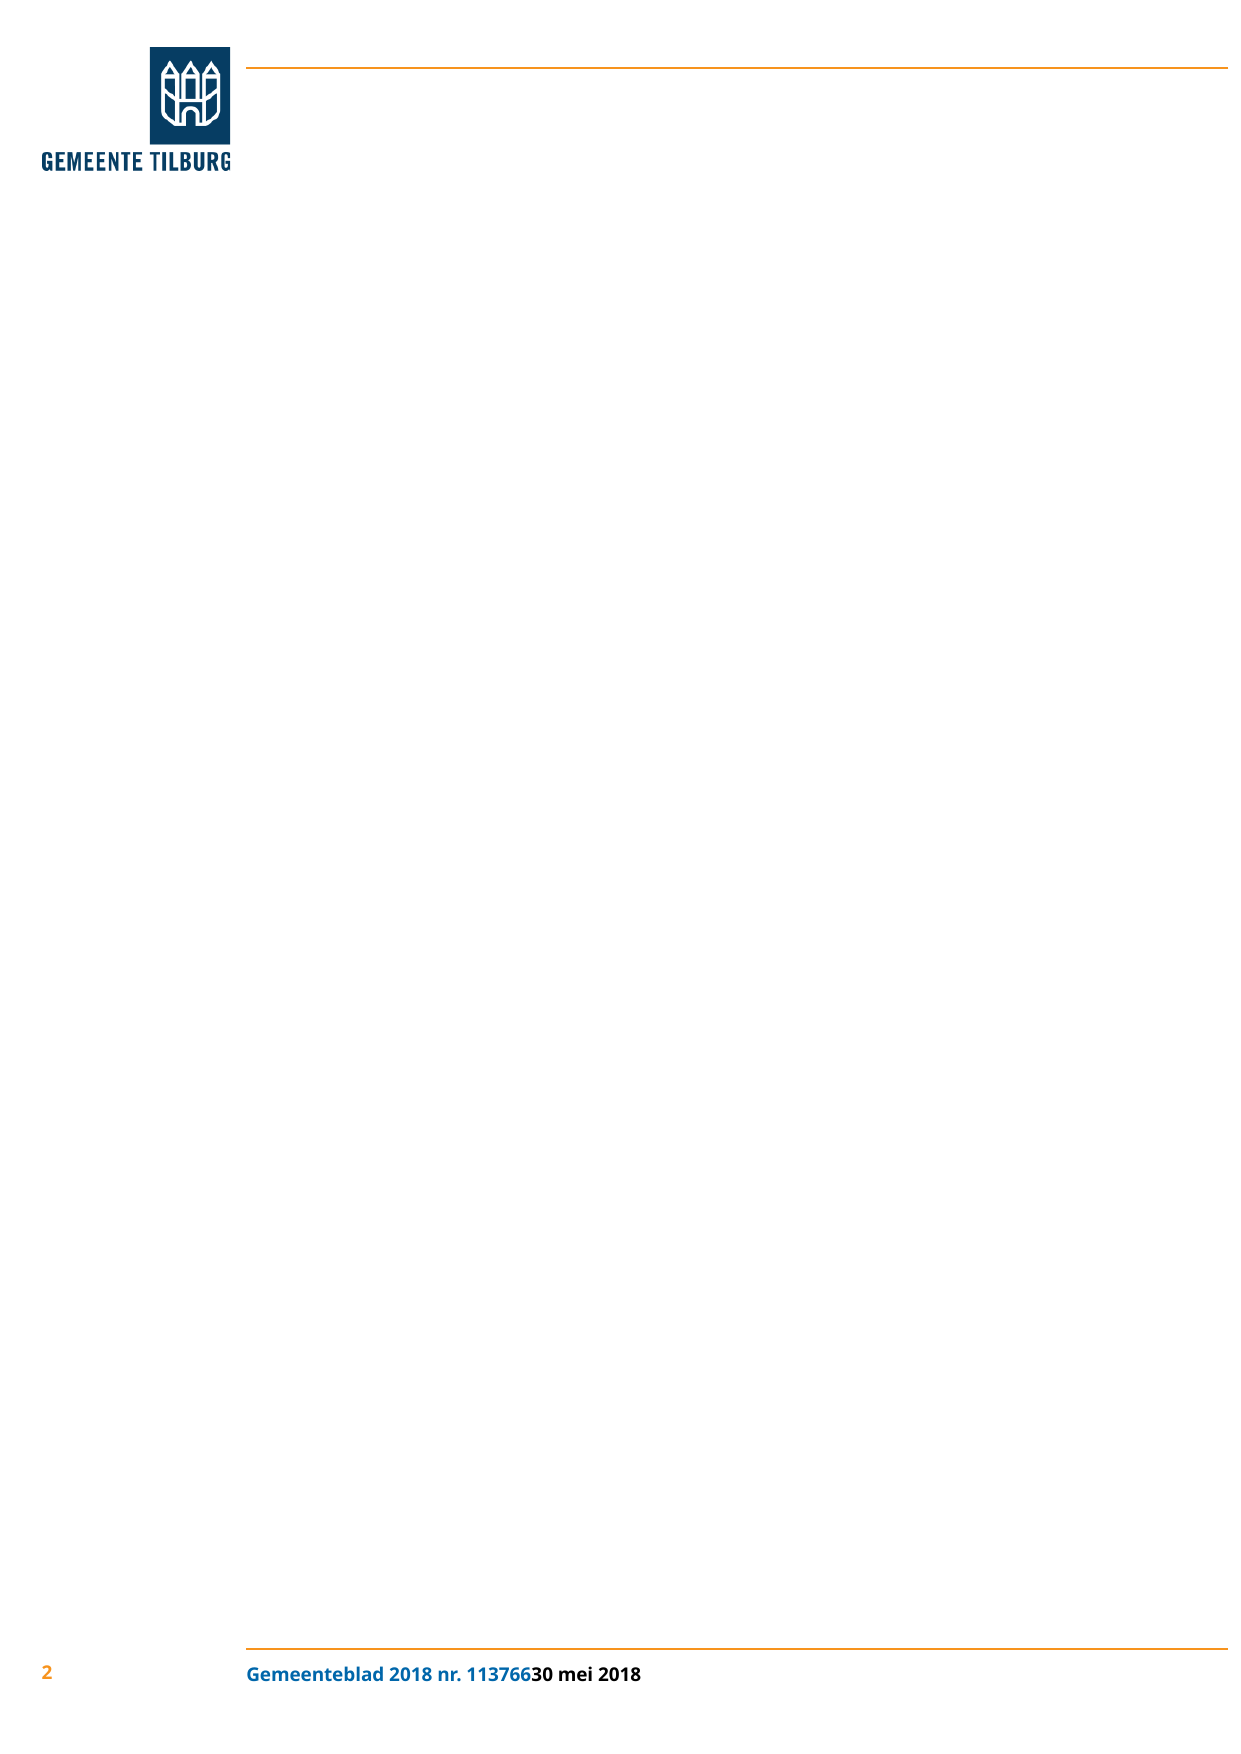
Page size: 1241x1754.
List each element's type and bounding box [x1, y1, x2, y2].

picture [41, 47, 231, 172]
